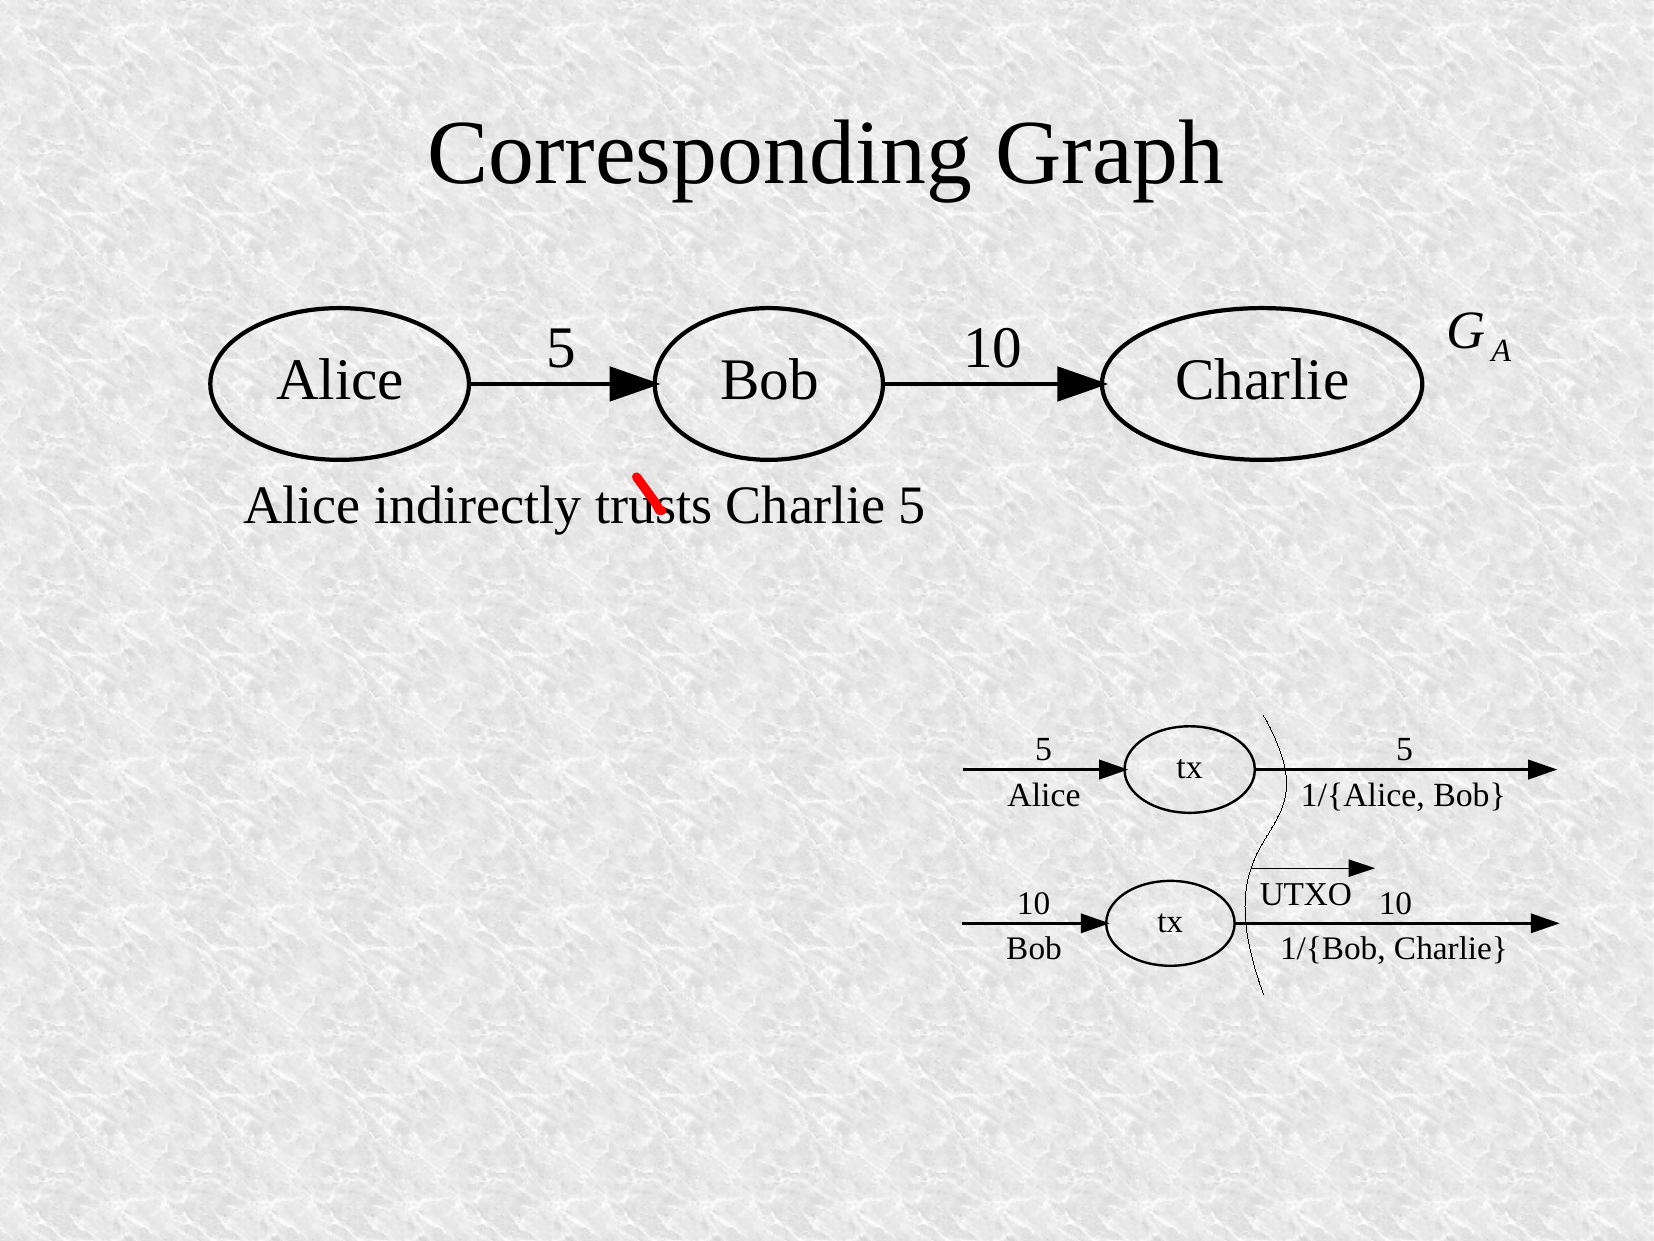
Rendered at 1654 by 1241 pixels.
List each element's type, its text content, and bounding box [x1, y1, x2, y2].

picture [0, 0, 1654, 1241]
text_box Alice indirectly trusts Charlie 5 [135, 468, 1036, 543]
title Corresponding Graph [82, 49, 1571, 257]
chart [1441, 300, 1517, 368]
